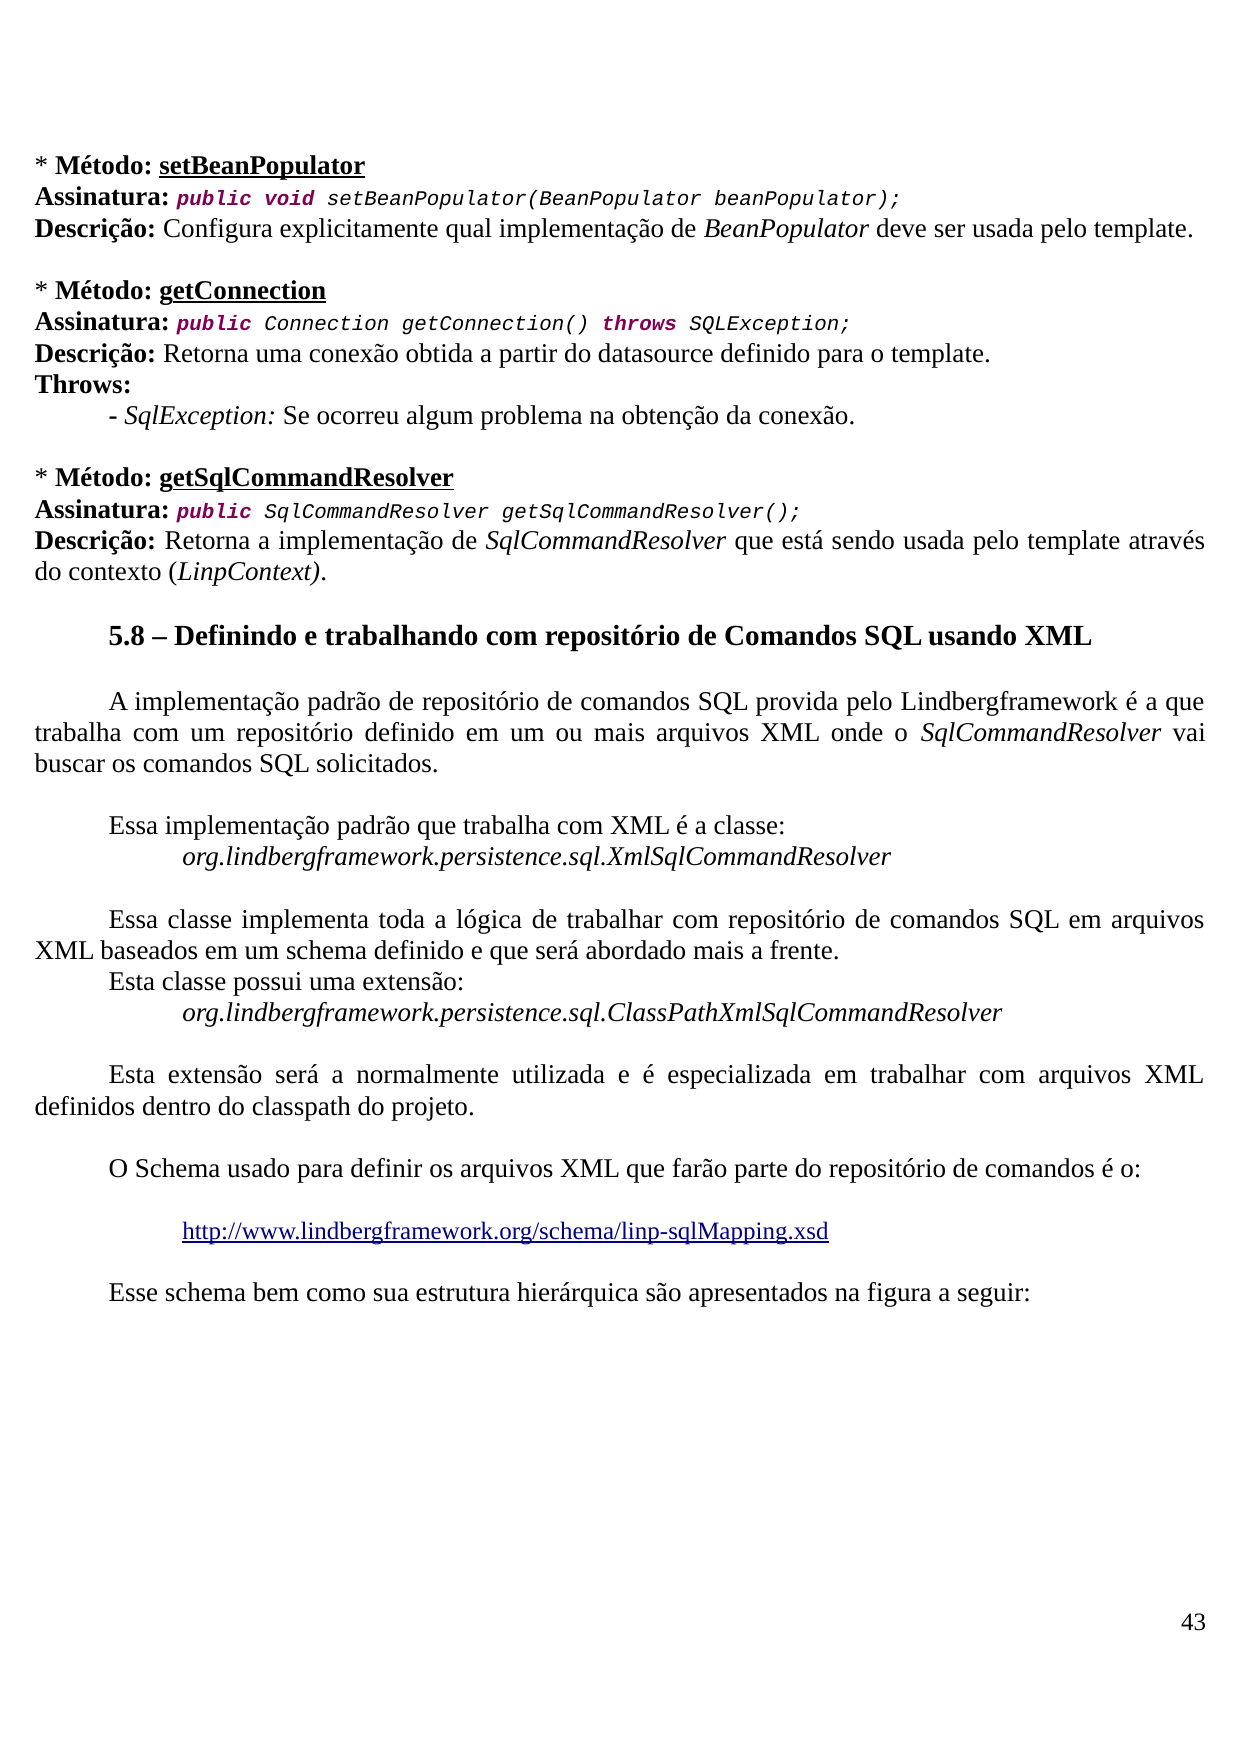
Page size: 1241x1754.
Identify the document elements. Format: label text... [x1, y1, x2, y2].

text Throws: [34, 368, 1206, 399]
text Assinatura: public void setBeanPopulator(BeanPopulator beanPopulator); [34, 180, 1206, 212]
text 5.8 – Definindo e trabalhando com repositório de Comandos SQL usando XML [34, 618, 1206, 651]
text O Schema usado para definir os arquivos XML que farão parte do repositório de comandos é o: [34, 1152, 1206, 1183]
text Esse schema bem como sua estrutura hierárquica são apresentados na figura a seguir: [34, 1277, 1206, 1308]
text org.lindbergframework.persistence.sql.XmlSqlCommandResolver [34, 841, 1206, 872]
text org.lindbergframework.persistence.sql.ClassPathXmlSqlCommandResolver [34, 996, 1206, 1027]
text Esta classe possui uma extensão: [34, 965, 1206, 996]
text * Método: getSqlCommandResolver [34, 462, 1206, 493]
text Esta extensão será a normalmente utilizada e é especializada em trabalhar com arquivos XML definidos dentro do classpath do projeto. [34, 1058, 1206, 1121]
text Descrição: Retorna a implementação de SqlCommandResolver que está sendo usada pelo template através do contexto (LinpContext). [34, 524, 1206, 587]
text http://www.lindbergframework.org/schema/linp-sqlMapping.xsd [34, 1214, 1206, 1245]
text Assinatura: public Connection getConnection() throws SQLException; [34, 305, 1206, 337]
text Essa implementação padrão que trabalha com XML é a classe: [34, 809, 1206, 841]
text * Método: getConnection [34, 274, 1206, 305]
text Descrição: Retorna uma conexão obtida a partir do datasource definido para o template. [34, 337, 1206, 368]
text * Método: setBeanPopulator [34, 149, 1206, 180]
text A implementação padrão de repositório de comandos SQL provida pelo Lindbergframework é a que trabalha com um repositório definido em um ou mais arquivos XML onde o SqlCommandResolver vai buscar os comandos SQL solicitados. [34, 685, 1206, 778]
text Descrição: Configura explicitamente qual implementação de BeanPopulator deve ser usada pelo template. [34, 212, 1206, 243]
text - SqlException: Se ocorreu algum problema na obtenção da conexão. [34, 399, 1206, 430]
text Assinatura: public SqlCommandResolver getSqlCommandResolver(); [34, 493, 1206, 524]
text Essa classe implementa toda a lógica de trabalhar com repositório de comandos SQL em arquivos XML baseados em um schema definido e que será abordado mais a frente. [34, 903, 1206, 965]
